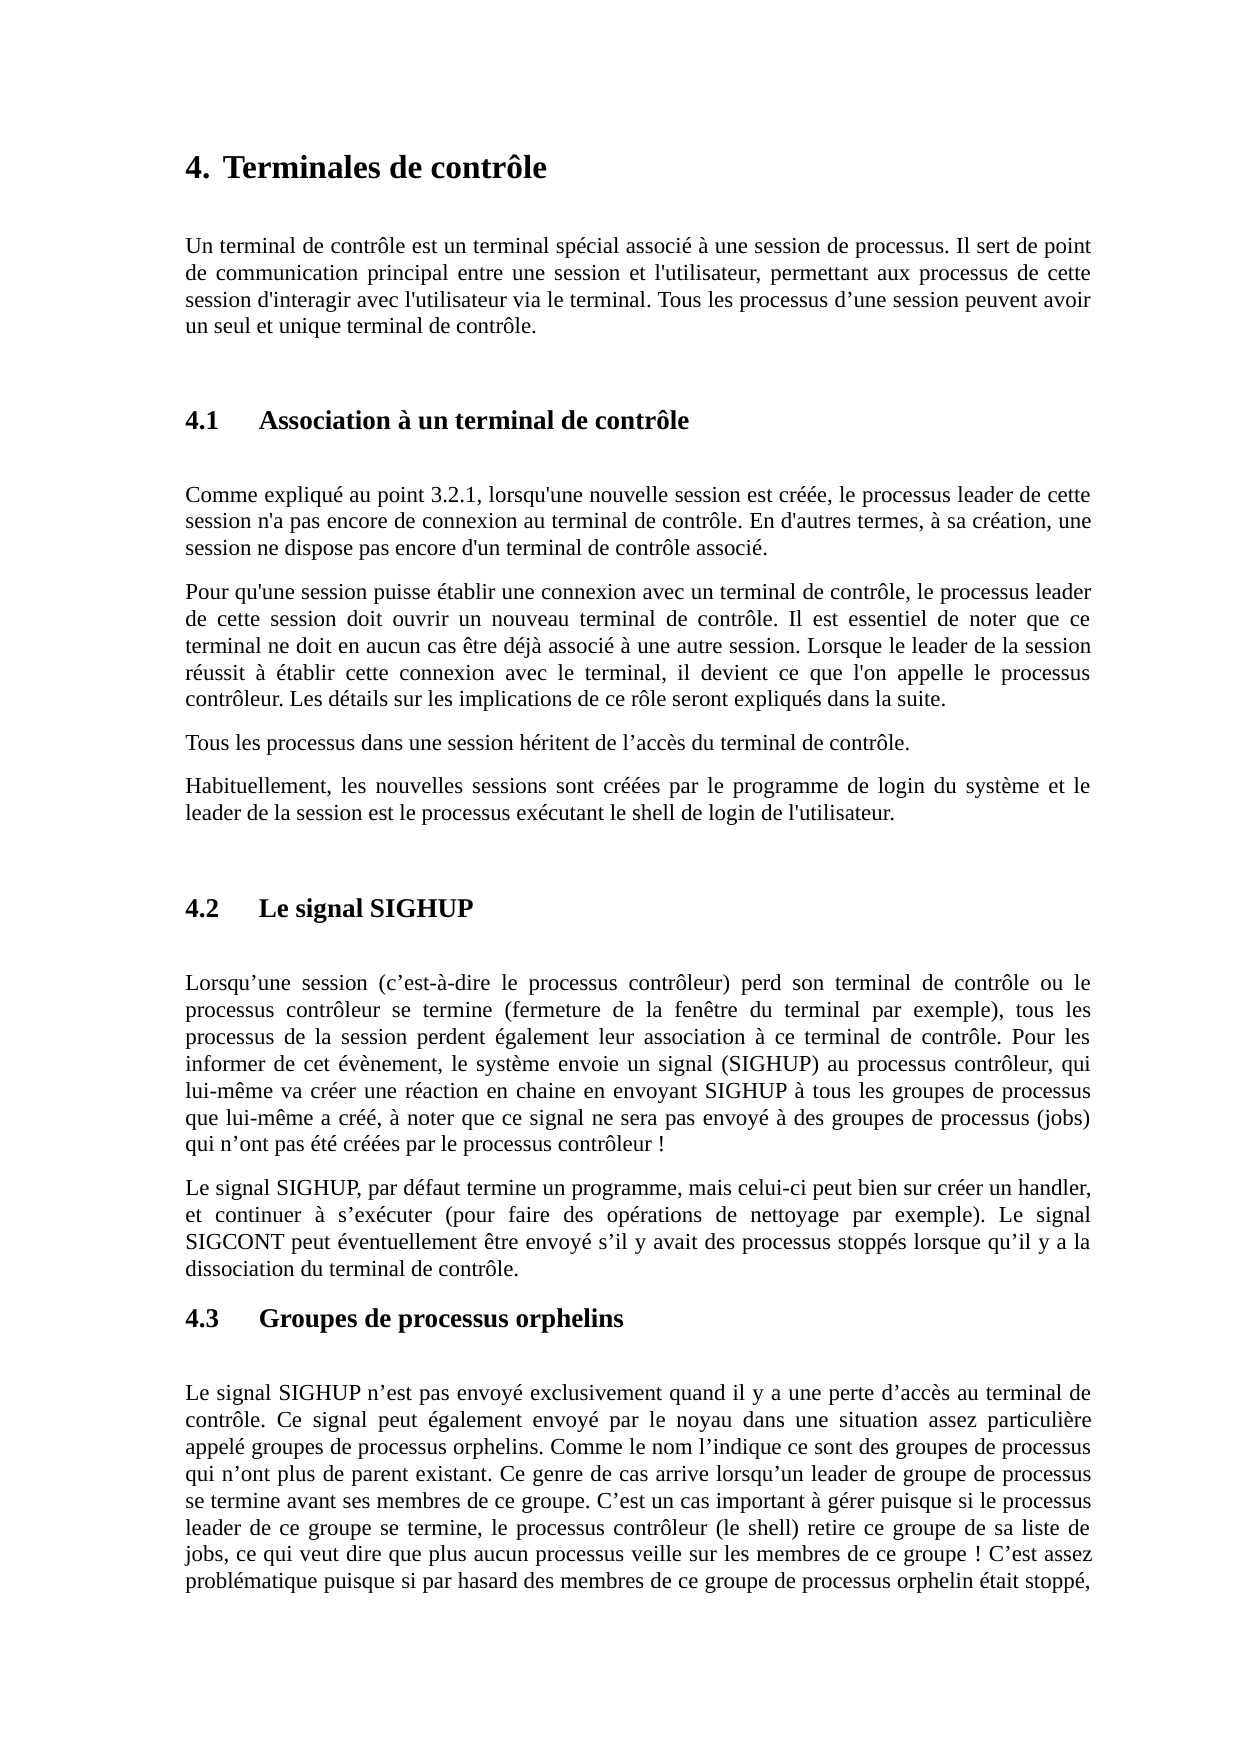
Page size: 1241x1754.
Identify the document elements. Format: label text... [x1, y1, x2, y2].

list Le signal SIGHUP [185, 892, 1093, 923]
text Un terminal de contrôle est un terminal spécial associé à une session de processus. Il sert de point de communication principal entre une session et l'utilisateur, permettant aux processus de cette session d'interagir avec l'utilisateur via le terminal. Tous les processus d’une session peuvent avoir un seul et unique terminal de contrôle. [185, 232, 1093, 339]
text Habituellement, les nouvelles sessions sont créées par le programme de login du système et le leader de la session est le processus exécutant le shell de login de l'utilisateur. [185, 772, 1093, 826]
list Association à un terminal de contrôle [185, 404, 1093, 435]
list Terminales de contrôle [185, 148, 1093, 186]
text Comme expliqué au point 3.2.1, lorsqu'une nouvelle session est créée, le processus leader de cette session n'a pas encore de connexion au terminal de contrôle. En d'autres termes, à sa création, une session ne dispose pas encore d'un terminal de contrôle associé. [185, 481, 1093, 561]
text Pour qu'une session puisse établir une connexion avec un terminal de contrôle, le processus leader de cette session doit ouvrir un nouveau terminal de contrôle. Il est essentiel de noter que ce terminal ne doit en aucun cas être déjà associé à une autre session. Lorsque le leader de la session réussit à établir cette connexion avec le terminal, il devient ce que l'on appelle le processus contrôleur. Les détails sur les implications de ce rôle seront expliqués dans la suite. [185, 578, 1093, 712]
text Lorsqu’une session (c’est-à-dire le processus contrôleur) perd son terminal de contrôle ou le processus contrôleur se termine (fermeture de la fenêtre du terminal par exemple), tous les processus de la session perdent également leur association à ce terminal de contrôle. Pour les informer de cet évènement, le système envoie un signal (SIGHUP) au processus contrôleur, qui lui-même va créer une réaction en chaine en envoyant SIGHUP à tous les groupes de processus que lui-même a créé, à noter que ce signal ne sera pas envoyé à des groupes de processus (jobs) qui n’ont pas été créées par le processus contrôleur ! [185, 969, 1093, 1157]
text Tous les processus dans une session héritent de l’accès du terminal de contrôle. [185, 729, 1093, 755]
text Le signal SIGHUP n’est pas envoyé exclusivement quand il y a une perte d’accès au terminal de contrôle. Ce signal peut également envoyé par le noyau dans une situation assez particulière appelé groupes de processus orphelins. Comme le nom l’indique ce sont des groupes de processus qui n’ont plus de parent existant. Ce genre de cas arrive lorsqu’un leader de groupe de processus se termine avant ses membres de ce groupe. C’est un cas important à gérer puisque si le processus leader de ce groupe se termine, le processus contrôleur (le shell) retire ce groupe de sa liste de jobs, ce qui veut dire que plus aucun processus veille sur les membres de ce groupe ! C’est assez problématique puisque si par hasard des membres de ce groupe de processus orphelin était stoppé, [185, 1379, 1093, 1594]
list Groupes de processus orphelins [185, 1302, 1093, 1333]
text Le signal SIGHUP, par défaut termine un programme, mais celui-ci peut bien sur créer un handler, et continuer à s’exécuter (pour faire des opérations de nettoyage par exemple). Le signal SIGCONT peut éventuellement être envoyé s’il y avait des processus stoppés lorsque qu’il y a la dissociation du terminal de contrôle. [185, 1174, 1093, 1281]
